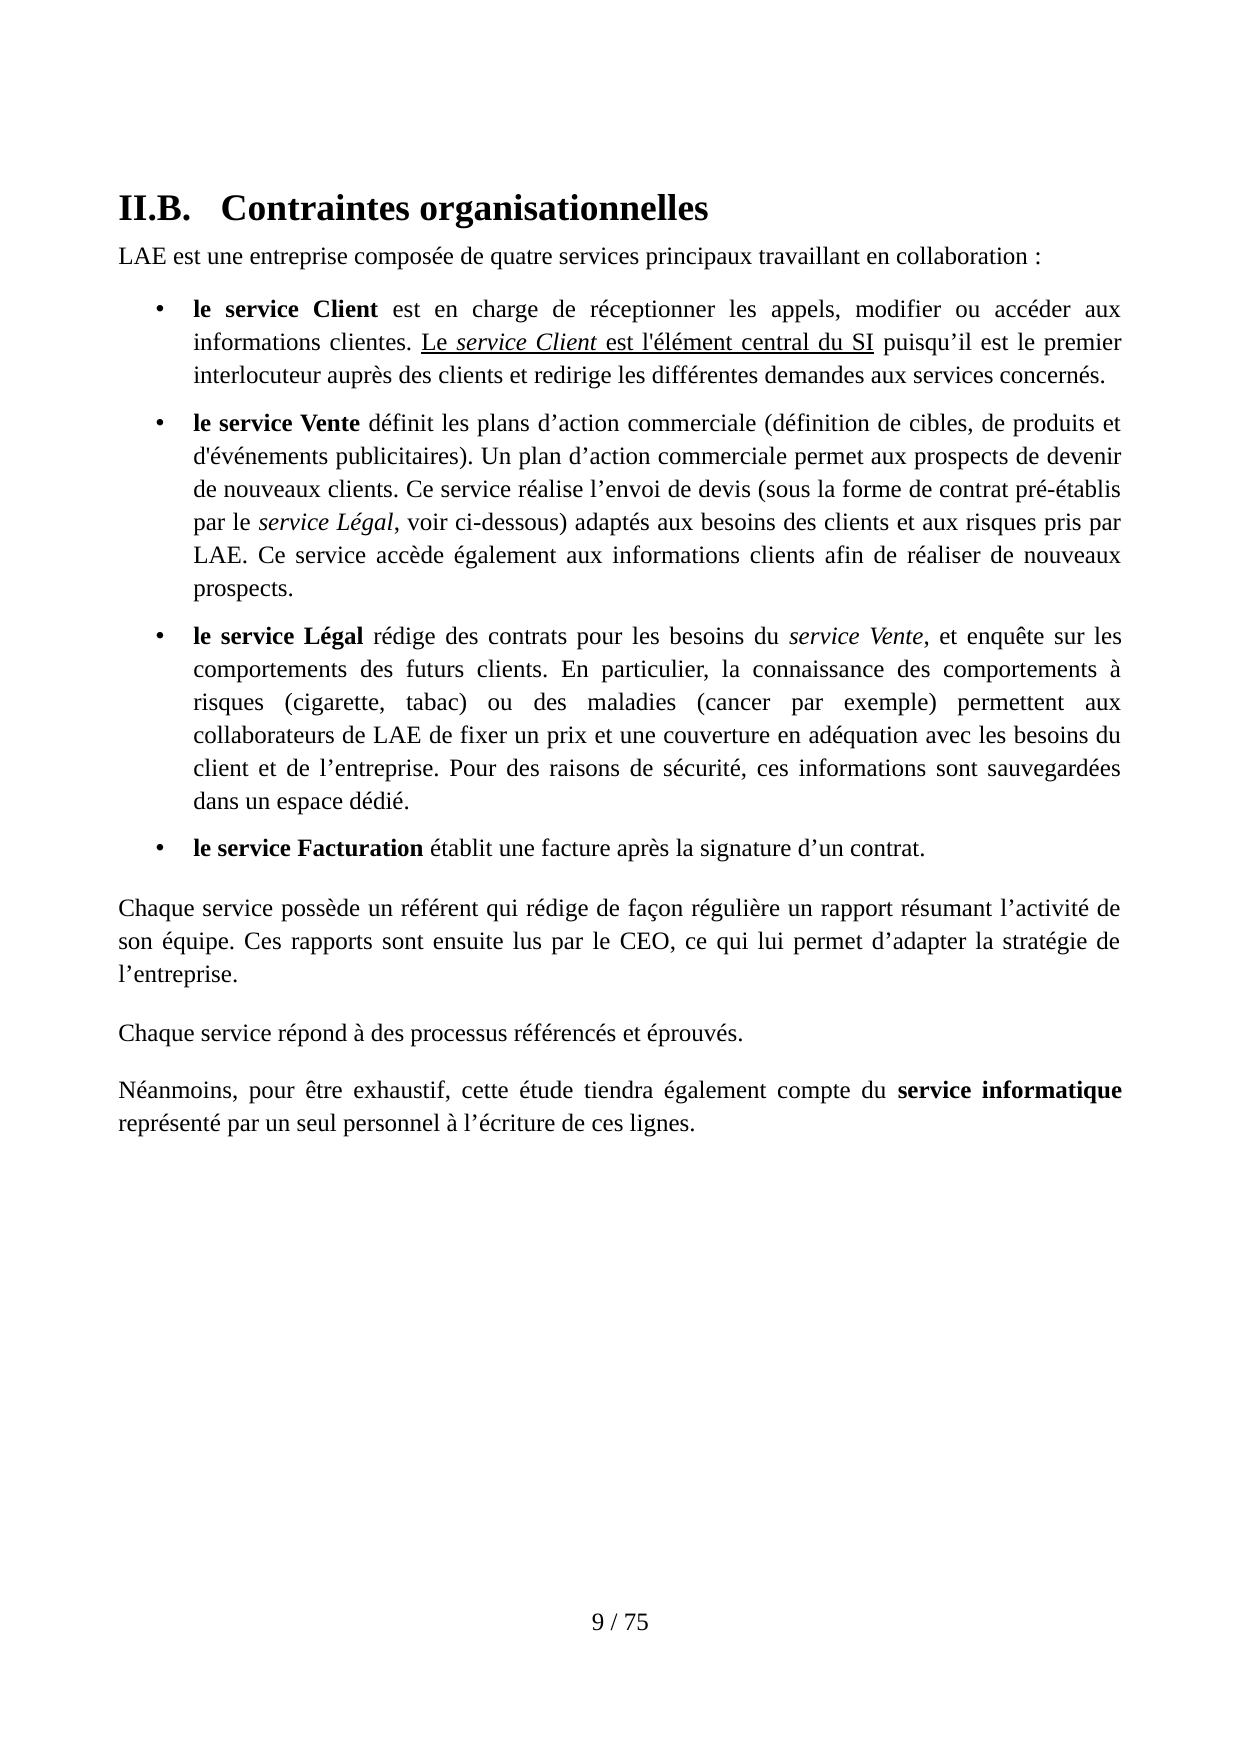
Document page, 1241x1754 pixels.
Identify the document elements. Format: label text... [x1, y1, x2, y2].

list le service Client est en charge de réceptionner les appels, modifier ou accéder aux informations clientes. Le service Client est l'élément central du SI puisqu’il est le premier interlocuteur auprès des clients et redirige les différentes demandes aux services concernés. [156, 294, 1122, 389]
list le service Vente définit les plans d’action commerciale (définition de cibles, de produits et d'événements publicitaires). Un plan d’action commerciale permet aux prospects de devenir de nouveaux clients. Ce service réalise l’envoi de devis (sous la forme de contrat pré-établis par le service Légal, voir ci-dessous) adaptés aux besoins des clients et aux risques pris par LAE. Ce service accède également aux informations clients afin de réaliser de nouveaux prospects. [156, 408, 1122, 602]
text LAE est une entreprise composée de quatre services principaux travaillant en collaboration : [118, 241, 1122, 270]
text Chaque service répond à des processus référencés et éprouvés. [118, 1018, 1122, 1047]
text Chaque service possède un référent qui rédige de façon régulière un rapport résumant l’activité de son équipe. Ces rapports sont ensuite lus par le CEO, ce qui lui permet d’adapter la stratégie de l’entreprise. [118, 893, 1122, 988]
list le service Facturation établit une facture après la signature d’un contrat. [156, 833, 1122, 862]
text Néanmoins, pour être exhaustif, cette étude tiendra également compte du service informatique représenté par un seul personnel à l’écriture de ces lignes. [118, 1075, 1122, 1137]
list le service Légal rédige des contrats pour les besoins du service Vente, et enquête sur les comportements des futurs clients. En particulier, la connaissance des comportements à risques (cigarette, tabac) ou des maladies (cancer par exemple) permettent aux collaborateurs de LAE de fixer un prix et une couverture en adéquation avec les besoins du client et de l’entreprise. Pour des raisons de sécurité, ces informations sont sauvegardées dans un espace dédié. [156, 621, 1122, 815]
subtitle Contraintes organisationnelles [118, 185, 1122, 228]
